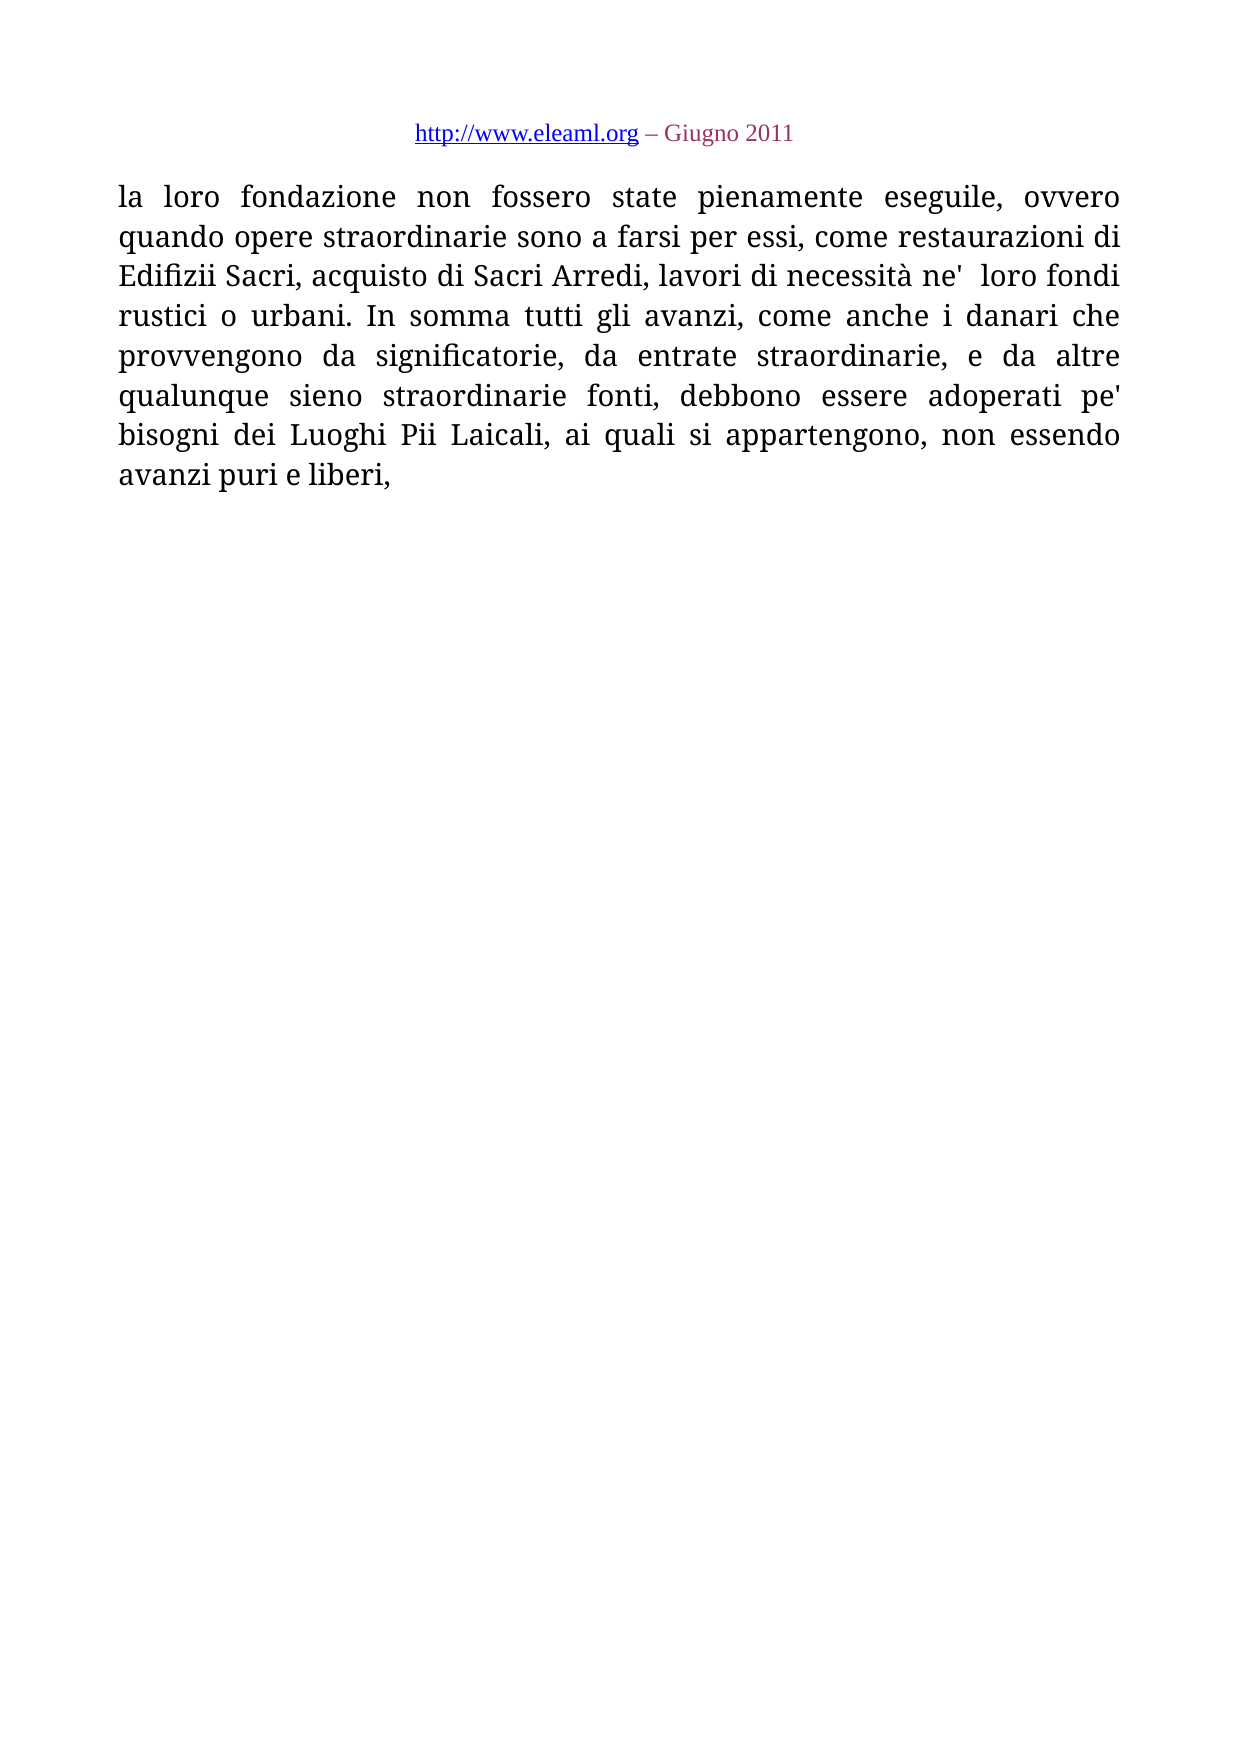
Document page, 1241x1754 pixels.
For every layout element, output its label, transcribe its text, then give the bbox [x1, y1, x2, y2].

text la loro fondazione non fossero state pienamente eseguile, ovvero quando opere straordinarie sono a farsi per essi, come restaurazioni di Edifizii Sacri, acquisto di Sacri Arredi, lavori di necessità ne' loro fondi rustici o urbani. In somma tutti gli avanzi, come anche i danari che provvengono da significatorie, da entrate straordinarie, e da altre qualunque sieno straordinarie fonti, debbono essere adoperati pe' bisogni dei Luoghi Pii Laicali, ai quali si appartengono, non essendo avanzi puri e liberi, [118, 176, 1122, 494]
